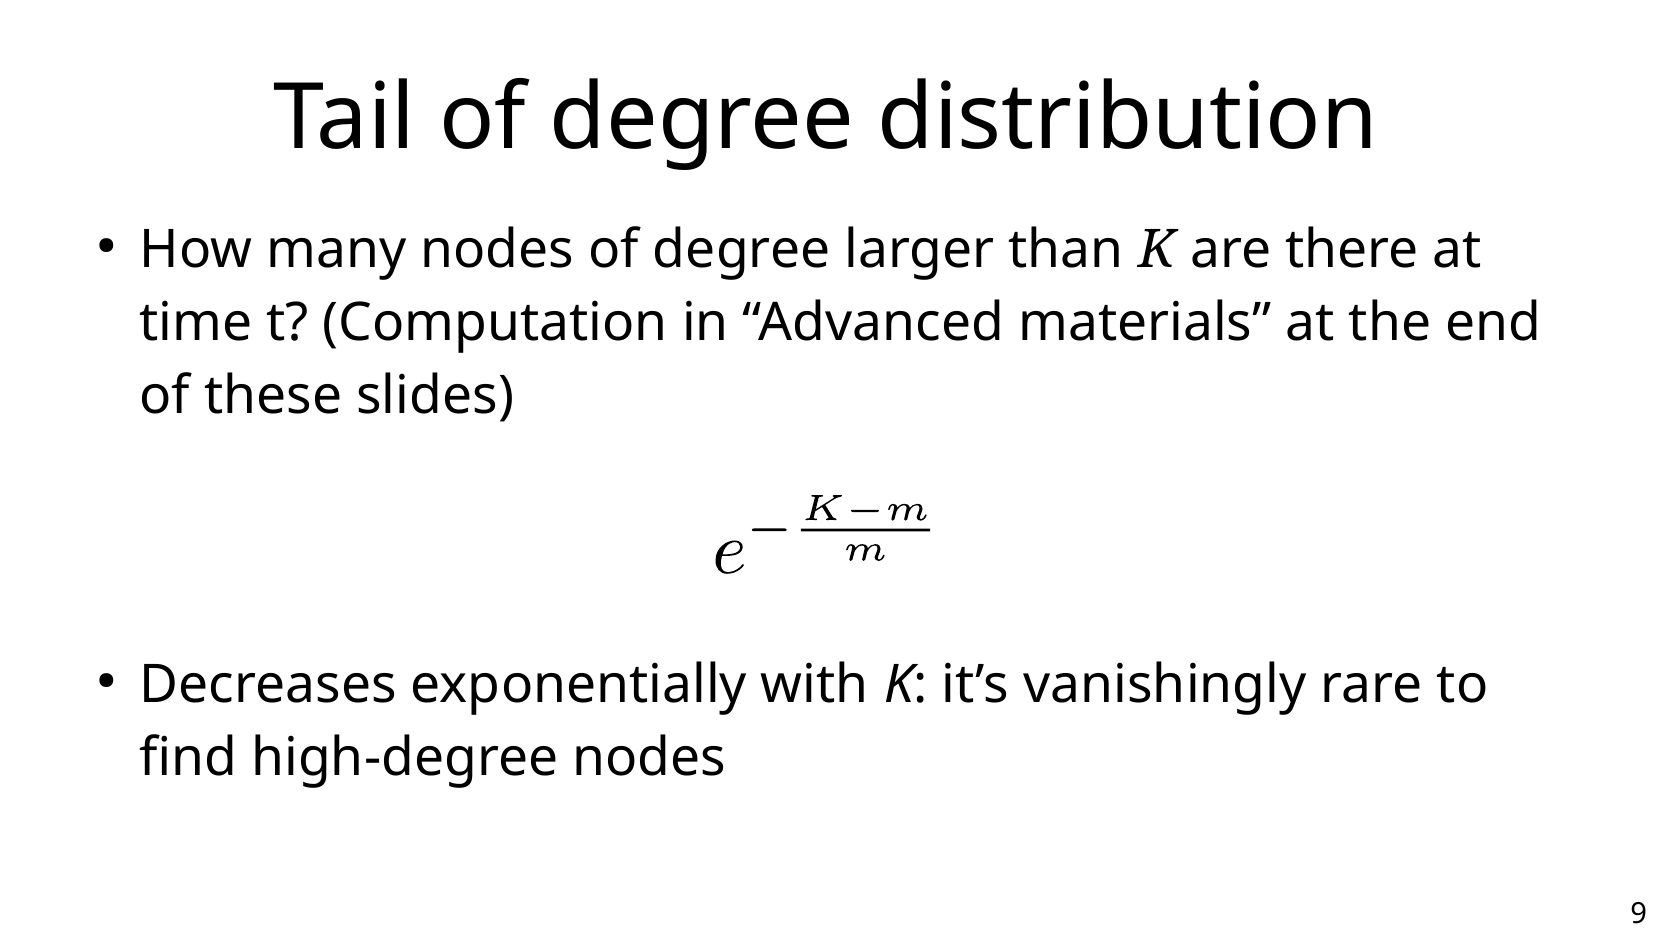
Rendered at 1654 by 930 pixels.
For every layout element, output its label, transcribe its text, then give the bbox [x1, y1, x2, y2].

list How many nodes of degree larger than K are there at time t? (Computation in “Advanced materials” at the end of these slides) Decreases exponentially with K: it’s vanishingly rare to find high-degree nodes [82, 209, 1571, 793]
text_box [712, 494, 931, 574]
title Tail of degree distribution [82, 1, 1571, 209]
